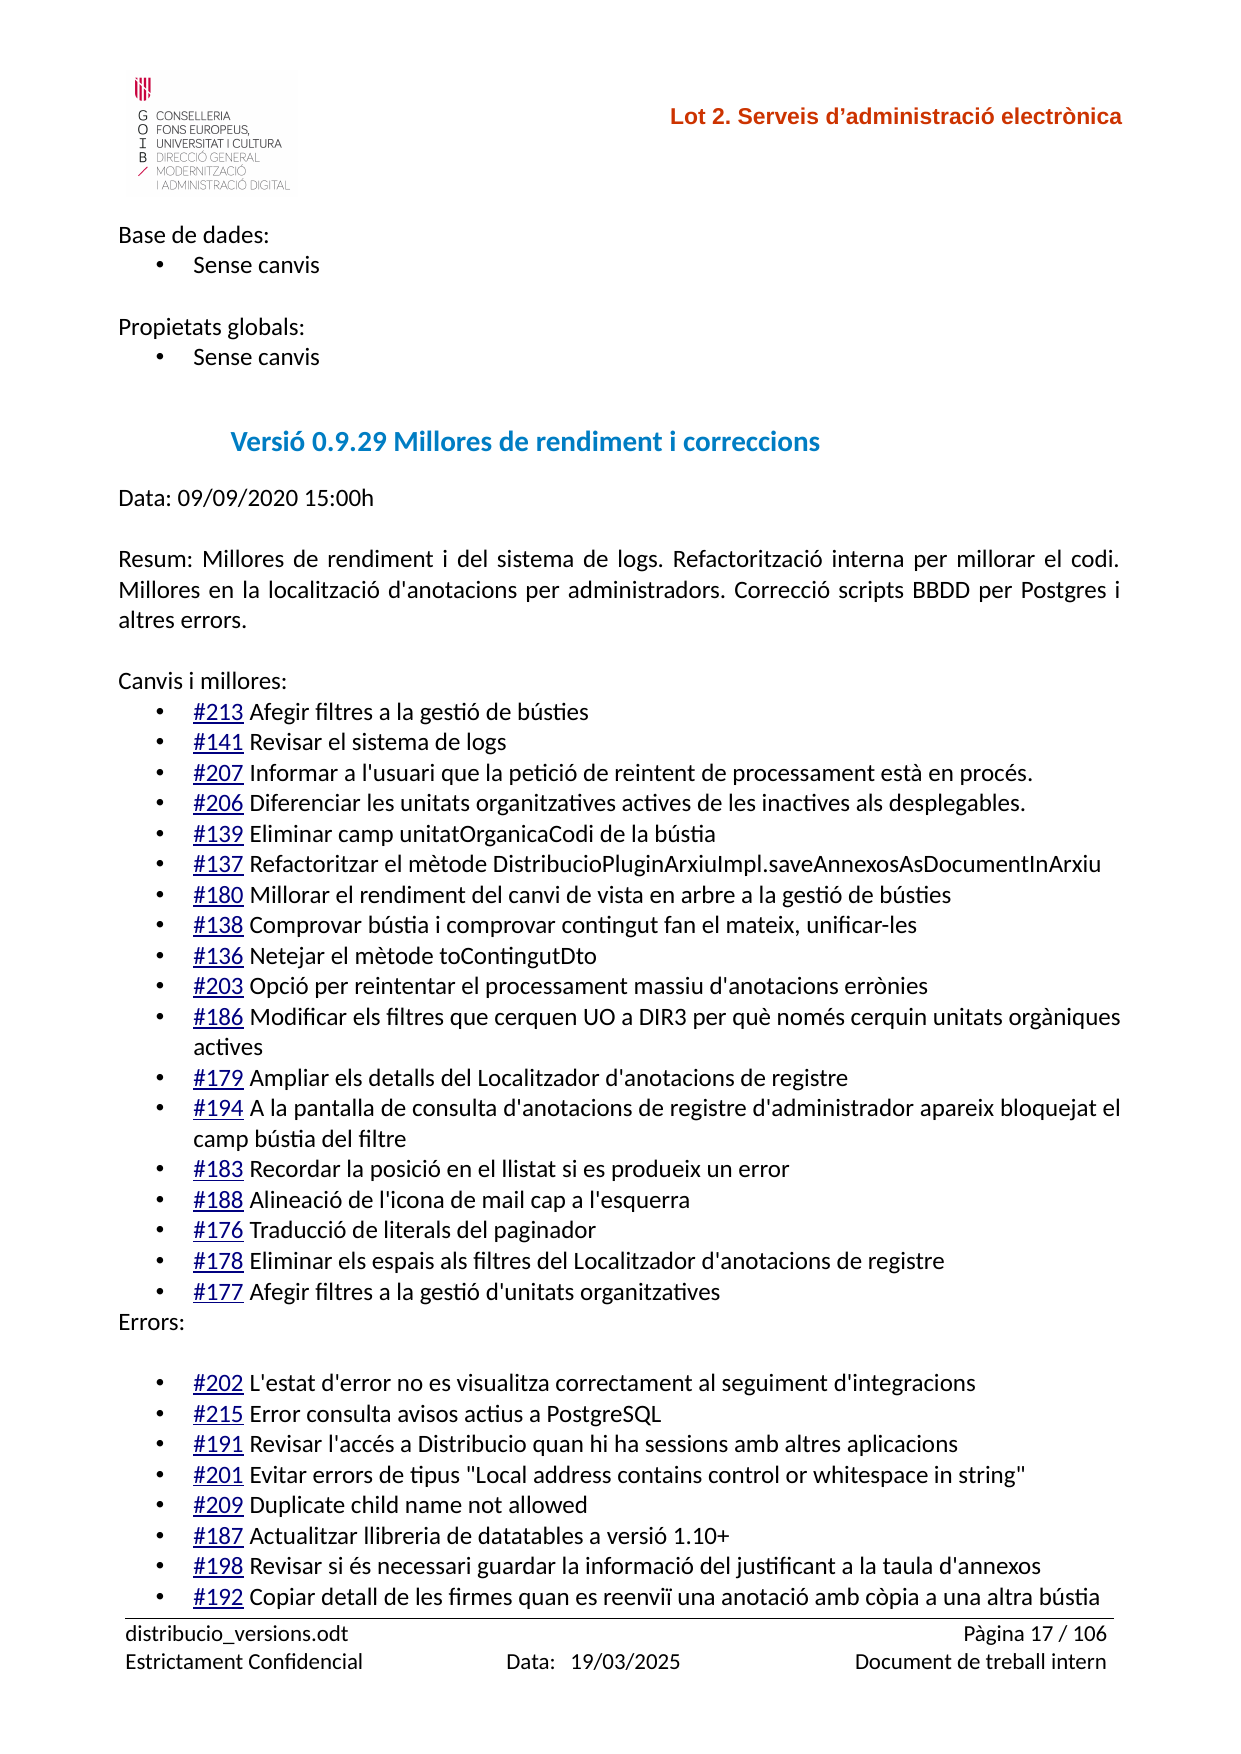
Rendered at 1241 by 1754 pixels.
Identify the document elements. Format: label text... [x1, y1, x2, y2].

list Sense canvis [156, 341, 1122, 372]
list #203 Opció per reintentar el processament massiu d'anotacions errònies [156, 971, 1122, 1001]
list #206 Diferenciar les unitats organitzatives actives de les inactives als desplegables. [156, 787, 1122, 818]
list #137 Refactoritzar el mètode DistribucioPluginArxiuImpl.saveAnnexosAsDocumentInArxiu [156, 848, 1122, 879]
text Canvis i millores: [118, 665, 1122, 696]
list #202 L'estat d'error no es visualitza correctament al seguiment d'integracions [156, 1367, 1122, 1398]
list #179 Ampliar els detalls del Localitzador d'anotacions de registre [156, 1062, 1122, 1093]
list #187 Actualitzar llibreria de datatables a versió 1.10+ [156, 1520, 1122, 1550]
list #176 Traducció de literals del paginador [156, 1215, 1122, 1245]
list Sense canvis [156, 250, 1122, 280]
picture [126, 70, 299, 197]
list #194 A la pantalla de consulta d'anotacions de registre d'administrador apareix bloquejat el camp bústia del filtre [156, 1093, 1122, 1154]
list #141 Revisar el sistema de logs [156, 726, 1122, 757]
list #178 Eliminar els espais als filtres del Localitzador d'anotacions de registre [156, 1245, 1122, 1276]
list #209 Duplicate child name not allowed [156, 1489, 1122, 1520]
list #183 Recordar la posició en el llistat si es produeix un error [156, 1154, 1122, 1184]
list #188 Alineació de l'icona de mail cap a l'esquerra [156, 1184, 1122, 1215]
list #215 Error consulta avisos actius a PostgreSQL [156, 1398, 1122, 1428]
list #192 Copiar detall de les firmes quan es reenviï una anotació amb còpia a una altra bústia [156, 1581, 1122, 1611]
list #191 Revisar l'accés a Distribucio quan hi ha sessions amb altres aplicacions [156, 1428, 1122, 1459]
list #186 Modificar els filtres que cerquen UO a DIR3 per què només cerquin unitats orgàniques actives [156, 1001, 1122, 1062]
text Errors: [118, 1306, 1122, 1337]
subtitle Versió 0.9.29 Millores de rendiment i correccions [153, 423, 1122, 458]
text Propietats globals: [118, 311, 1122, 341]
list #198 Revisar si és necessari guardar la informació del justificant a la taula d'annexos [156, 1550, 1122, 1581]
text Data: 09/09/2020 15:00h [118, 482, 1122, 513]
list #138 Comprovar bústia i comprovar contingut fan el mateix, unificar-les [156, 909, 1122, 940]
text Resum: Millores de rendiment i del sistema de logs. Refactorització interna per millorar el codi. Millores en la localització d'anotacions per administradors. Correcció scripts BBDD per Postgres i altres errors. [118, 543, 1122, 635]
list #201 Evitar errors de tipus "Local address contains control or whitespace in string" [156, 1459, 1122, 1489]
list #180 Millorar el rendiment del canvi de vista en arbre a la gestió de bústies [156, 879, 1122, 909]
list #139 Eliminar camp unitatOrganicaCodi de la bústia [156, 818, 1122, 848]
list #213 Afegir filtres a la gestió de bústies [156, 696, 1122, 726]
list #207 Informar a l'usuari que la petició de reintent de processament està en procés. [156, 757, 1122, 787]
list #177 Afegir filtres a la gestió d'unitats organitzatives [156, 1276, 1122, 1306]
list #136 Netejar el mètode toContingutDto [156, 940, 1122, 971]
text Base de dades: [118, 219, 1122, 250]
